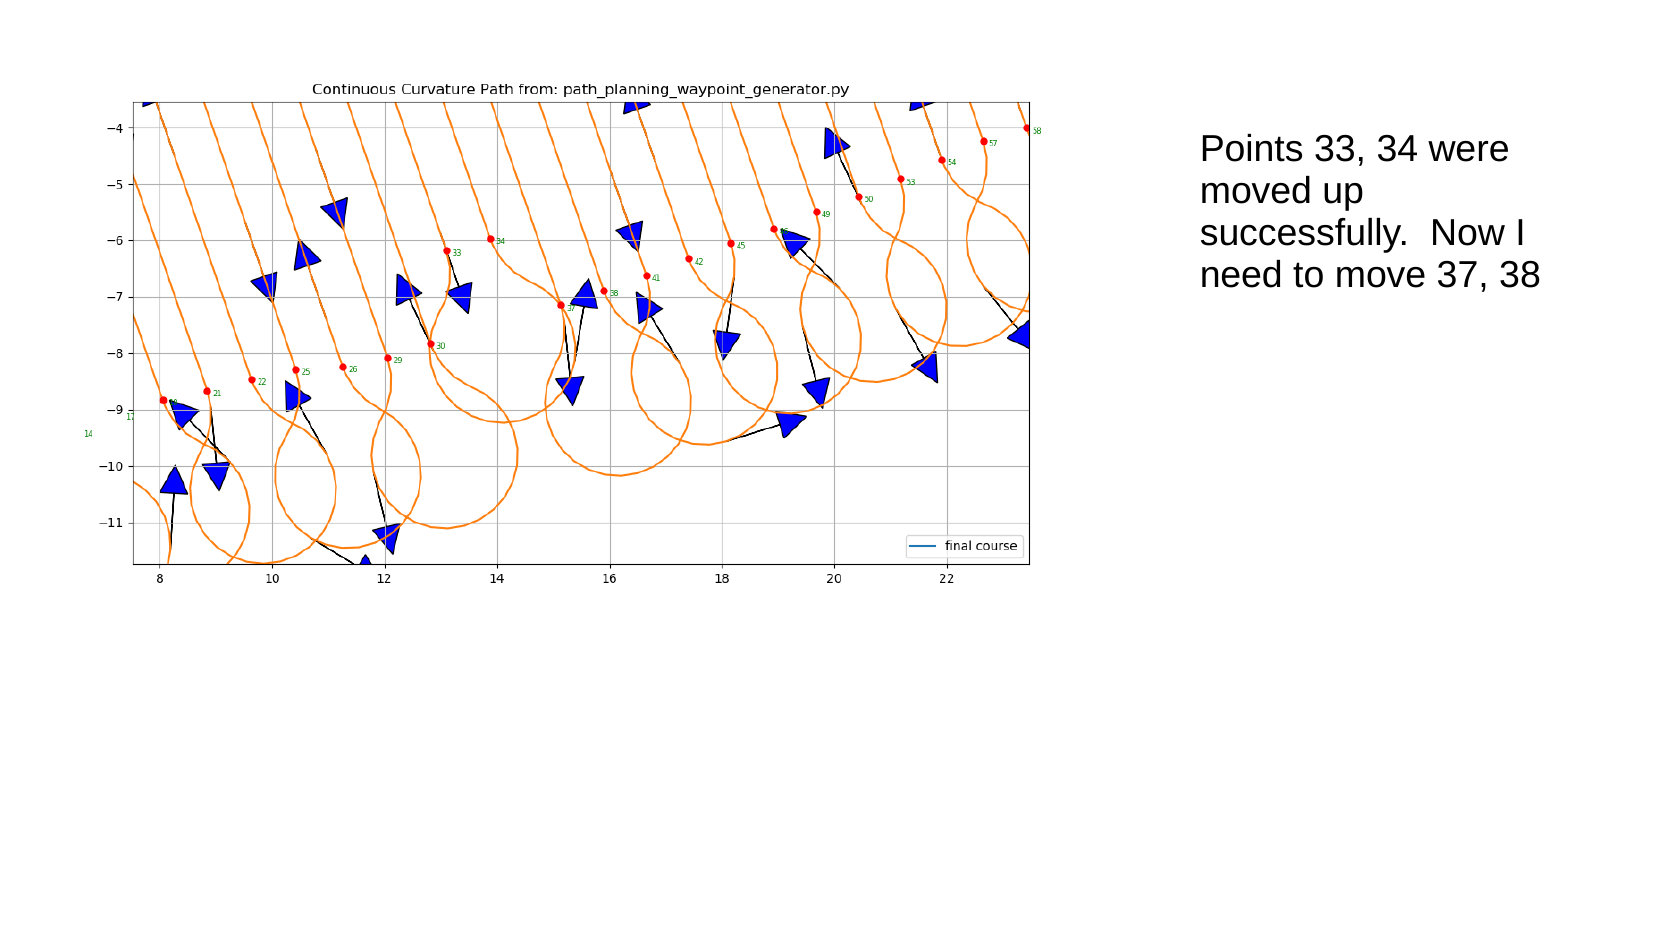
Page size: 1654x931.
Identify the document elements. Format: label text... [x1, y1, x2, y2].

text_box Points 33, 34 were moved up successfully. Now I need to move 37, 38 [1185, 120, 1561, 303]
picture [75, 59, 1051, 601]
